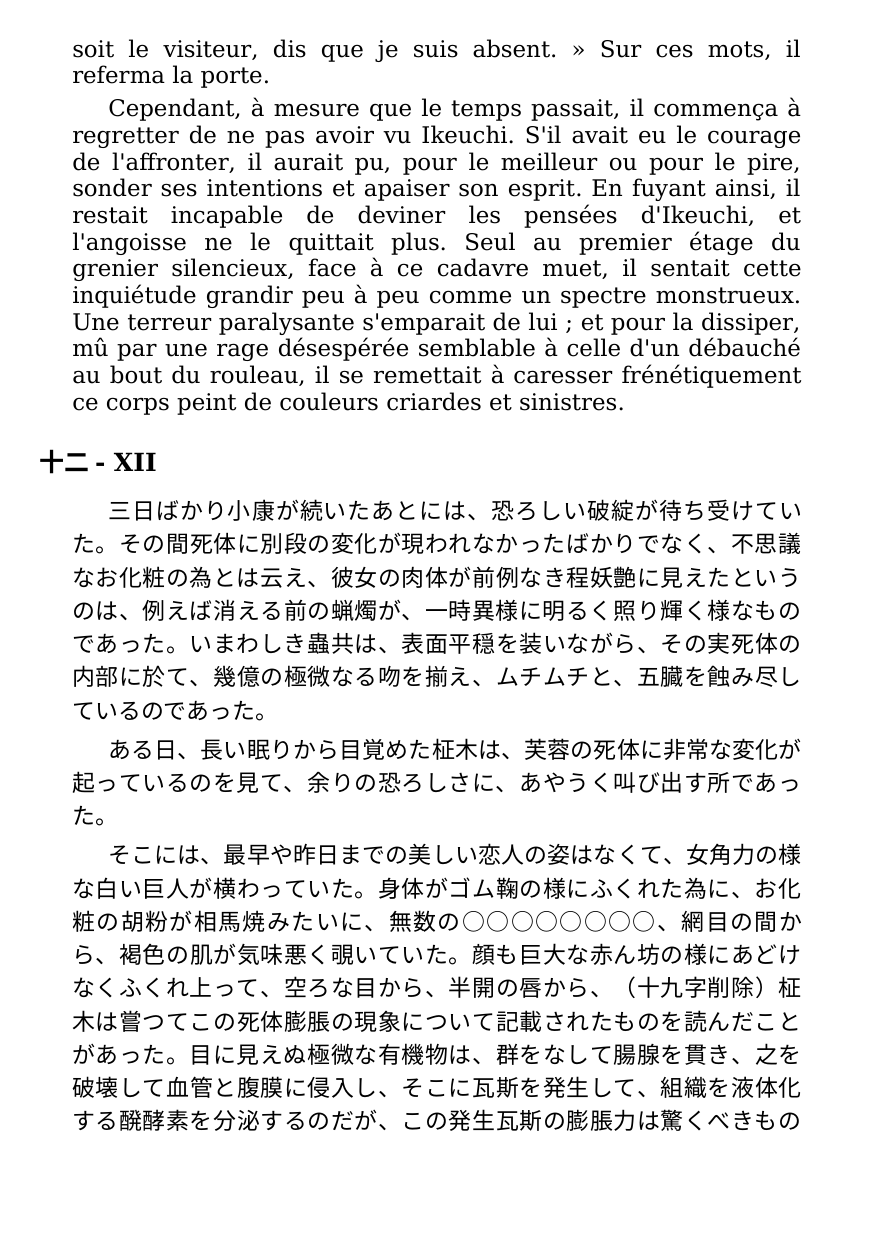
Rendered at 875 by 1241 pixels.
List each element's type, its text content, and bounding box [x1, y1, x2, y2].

text そこには、最早や昨日までの美しい恋人の姿はなくて、女角力の様な白い巨人が横わっていた。身体がゴム鞠の様にふくれた為に、お化粧の胡粉が相馬焼みたいに、無数の○○○○○○○○、網目の間から、褐色の肌が気味悪く覗いていた。顔も巨大な赤ん坊の様にあどけなくふくれ上って、空ろな目から、半開の唇から、（十九字削除）柾木は嘗つてこの死体膨脹の現象について記載されたものを読んだことがあった。目に見えぬ極微な有機物は、群をなして腸腺を貫き、之を破壊して血管と腹膜に侵入し、そこに瓦斯を発生して、組織を液体化する醗酵素を分泌するのだが、この発生瓦斯の膨脹力は驚くべきもの [72, 837, 802, 1136]
text Cependant, à mesure que le temps passait, il commença à regretter de ne pas avoir vu Ikeuchi. S'il avait eu le courage de l'affronter, il aurait pu, pour le meilleur ou pour le pire, sonder ses intentions et apaiser son esprit. En fuyant ainsi, il restait incapable de deviner les pensées d'Ikeuchi, et l'angoisse ne le quittait plus. Seul au premier étage du grenier silencieux, face à ce cadavre muet, il sentait cette inquiétude grandir peu à peu comme un spectre monstrueux. Une terreur paralysante s'emparait de lui ; et pour la dissiper, mû par une rage désespérée semblable à celle d'un débauché au bout du rouleau, il se remettait à caresser frénétiquement ce corps peint de couleurs criardes et sinistres. [72, 95, 802, 415]
text 三日ばかり小康が続いたあとには、恐ろしい破綻が待ち受けていた。その間死体に別段の変化が現われなかったばかりでなく、不思議なお化粧の為とは云え、彼女の肉体が前例なき程妖艶に見えたというのは、例えば消える前の蝋燭が、一時異様に明るく照り輝く様なものであった。いまわしき蟲共は、表面平穏を装いながら、その実死体の内部に於て、幾億の極微なる吻を揃え、ムチムチと、五臓を蝕み尽しているのであった。 [72, 493, 802, 726]
text ある日、長い眠りから目覚めた柾木は、芙蓉の死体に非常な変化が起っているのを見て、余りの恐ろしさに、あやうく叫び出す所であった。 [72, 732, 802, 831]
subtitle 十二 - XII [36, 439, 838, 481]
text soit le visiteur, dis que je suis absent. » Sur ces mots, il referma la porte. [72, 36, 802, 89]
